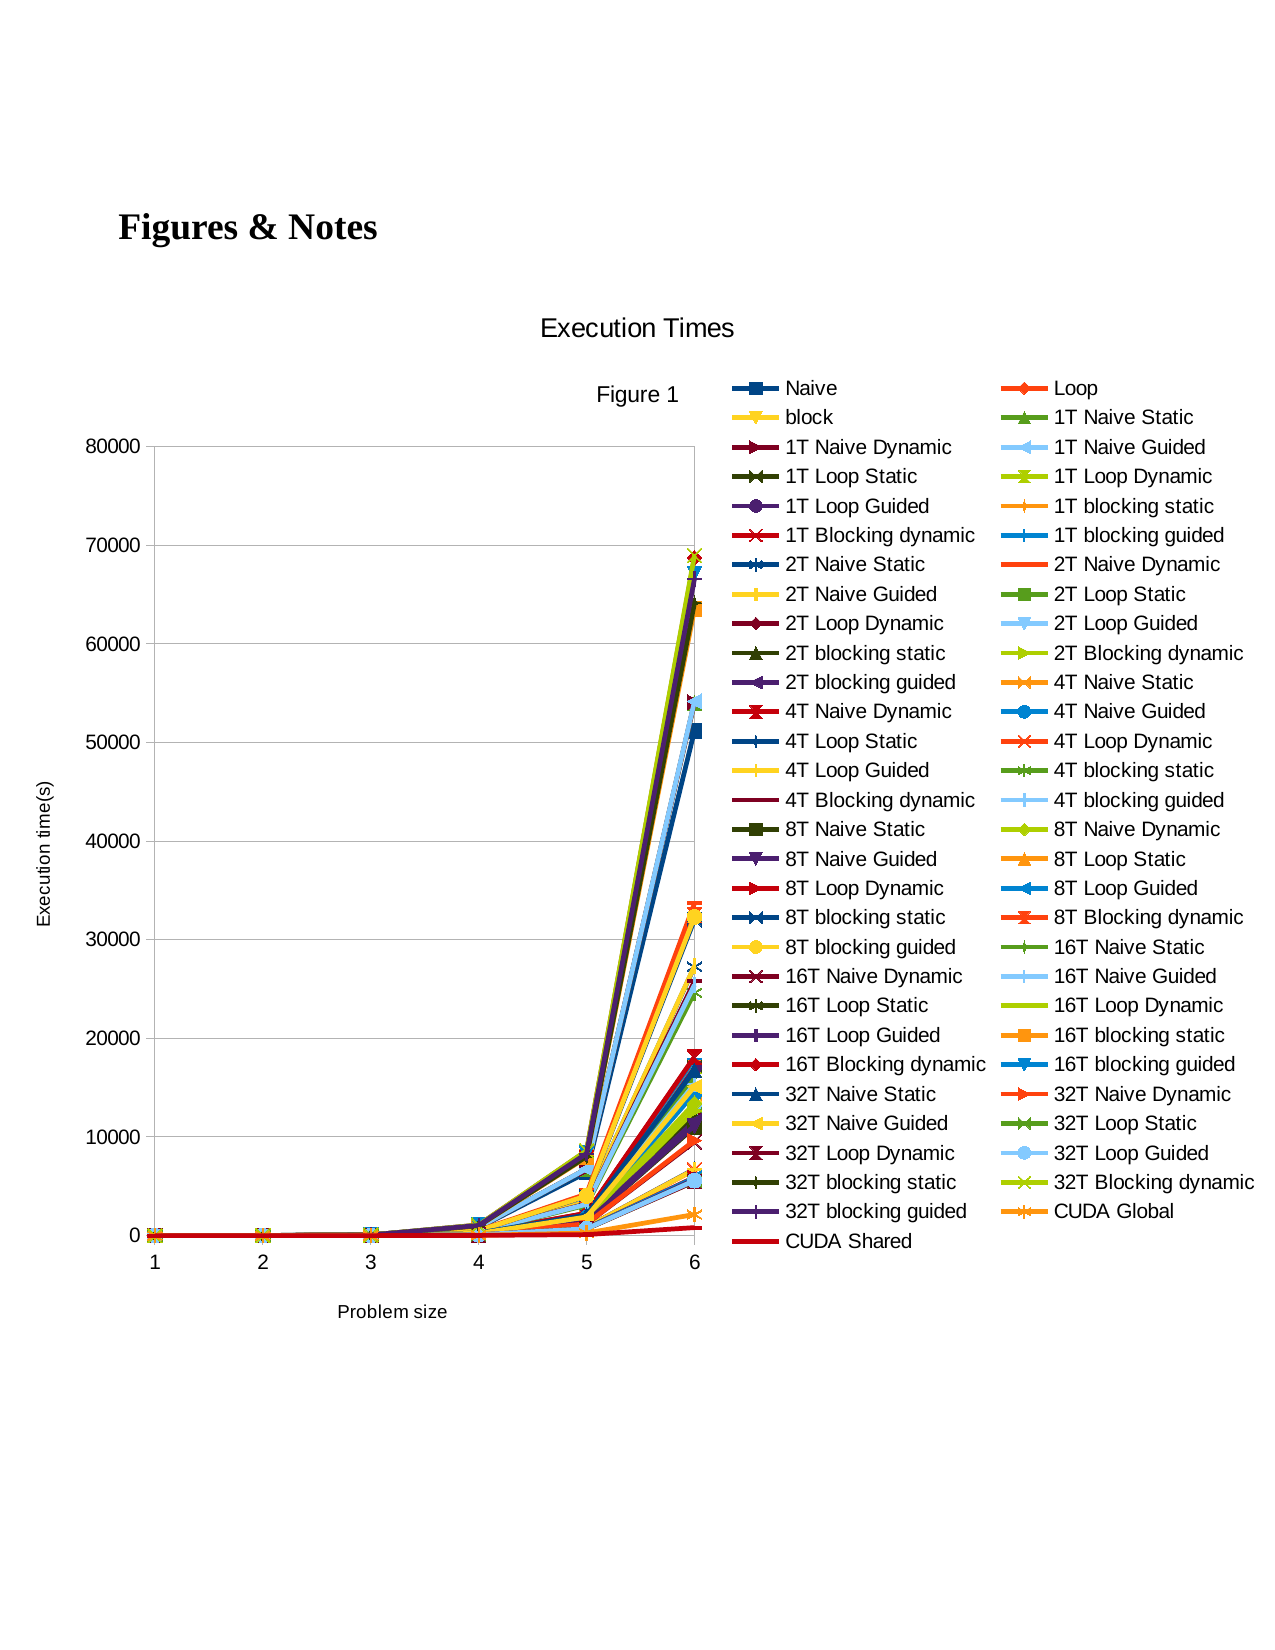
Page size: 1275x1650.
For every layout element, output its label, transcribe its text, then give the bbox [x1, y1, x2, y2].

text Figures & Notes [118, 204, 1157, 247]
